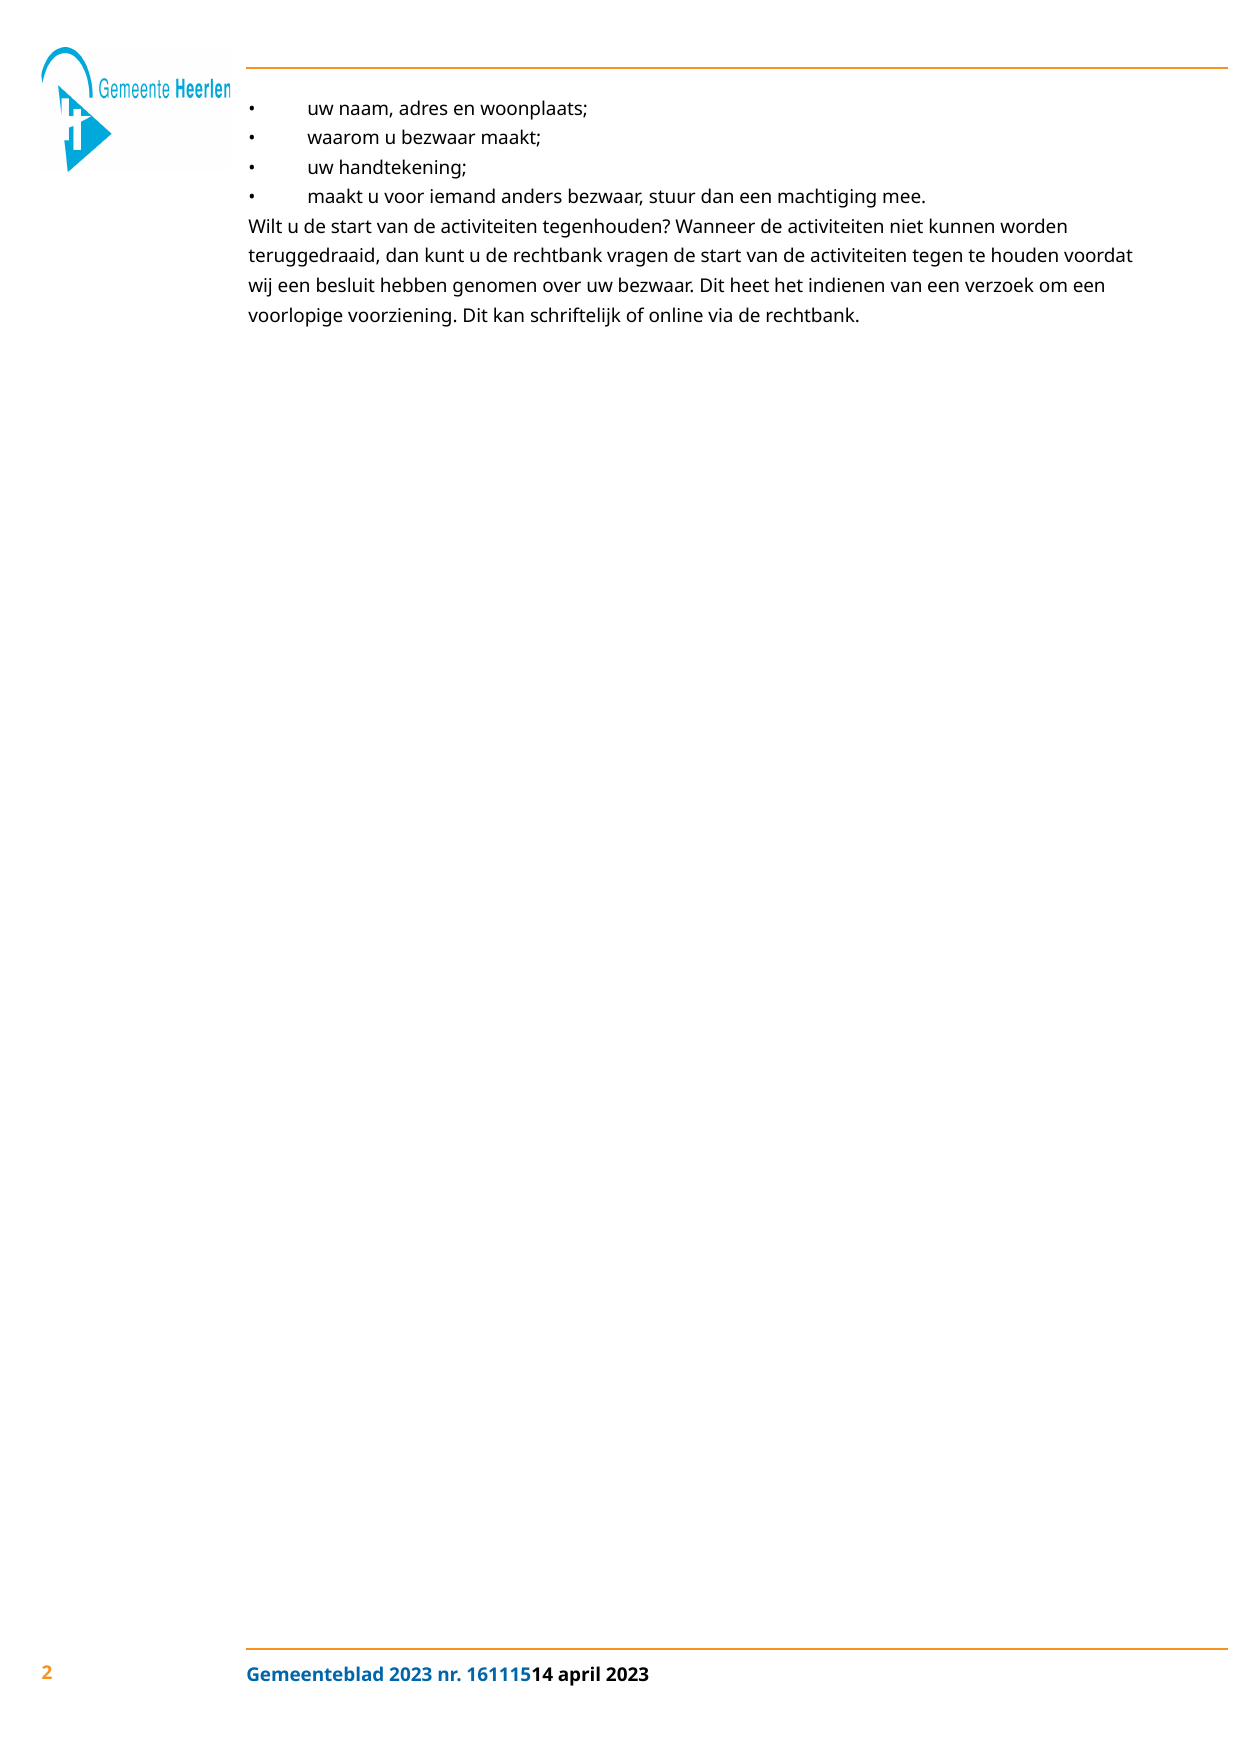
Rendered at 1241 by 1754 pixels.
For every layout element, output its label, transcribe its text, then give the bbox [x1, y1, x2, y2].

list maakt u voor iemand anders bezwaar, stuur dan een machtiging mee. [248, 183, 1152, 209]
picture [41, 47, 59, 70]
text Wilt u de start van de activiteiten tegenhouden? Wanneer de activiteiten niet kunnen worden teruggedraaid, dan kunt u de rechtbank vragen de start van de activiteiten tegen te houden voordat wij een besluit hebben genomen over uw bezwaar. Dit heet het indienen van een verzoek om een voorlopige voorziening. Dit kan schriftelijk of online via de rechtbank. [248, 213, 1152, 328]
list uw handtekening; [248, 154, 1152, 180]
list uw naam, adres en woonplaats; [248, 95, 1152, 121]
list waarom u bezwaar maakt; [248, 124, 1152, 150]
picture [41, 47, 231, 172]
